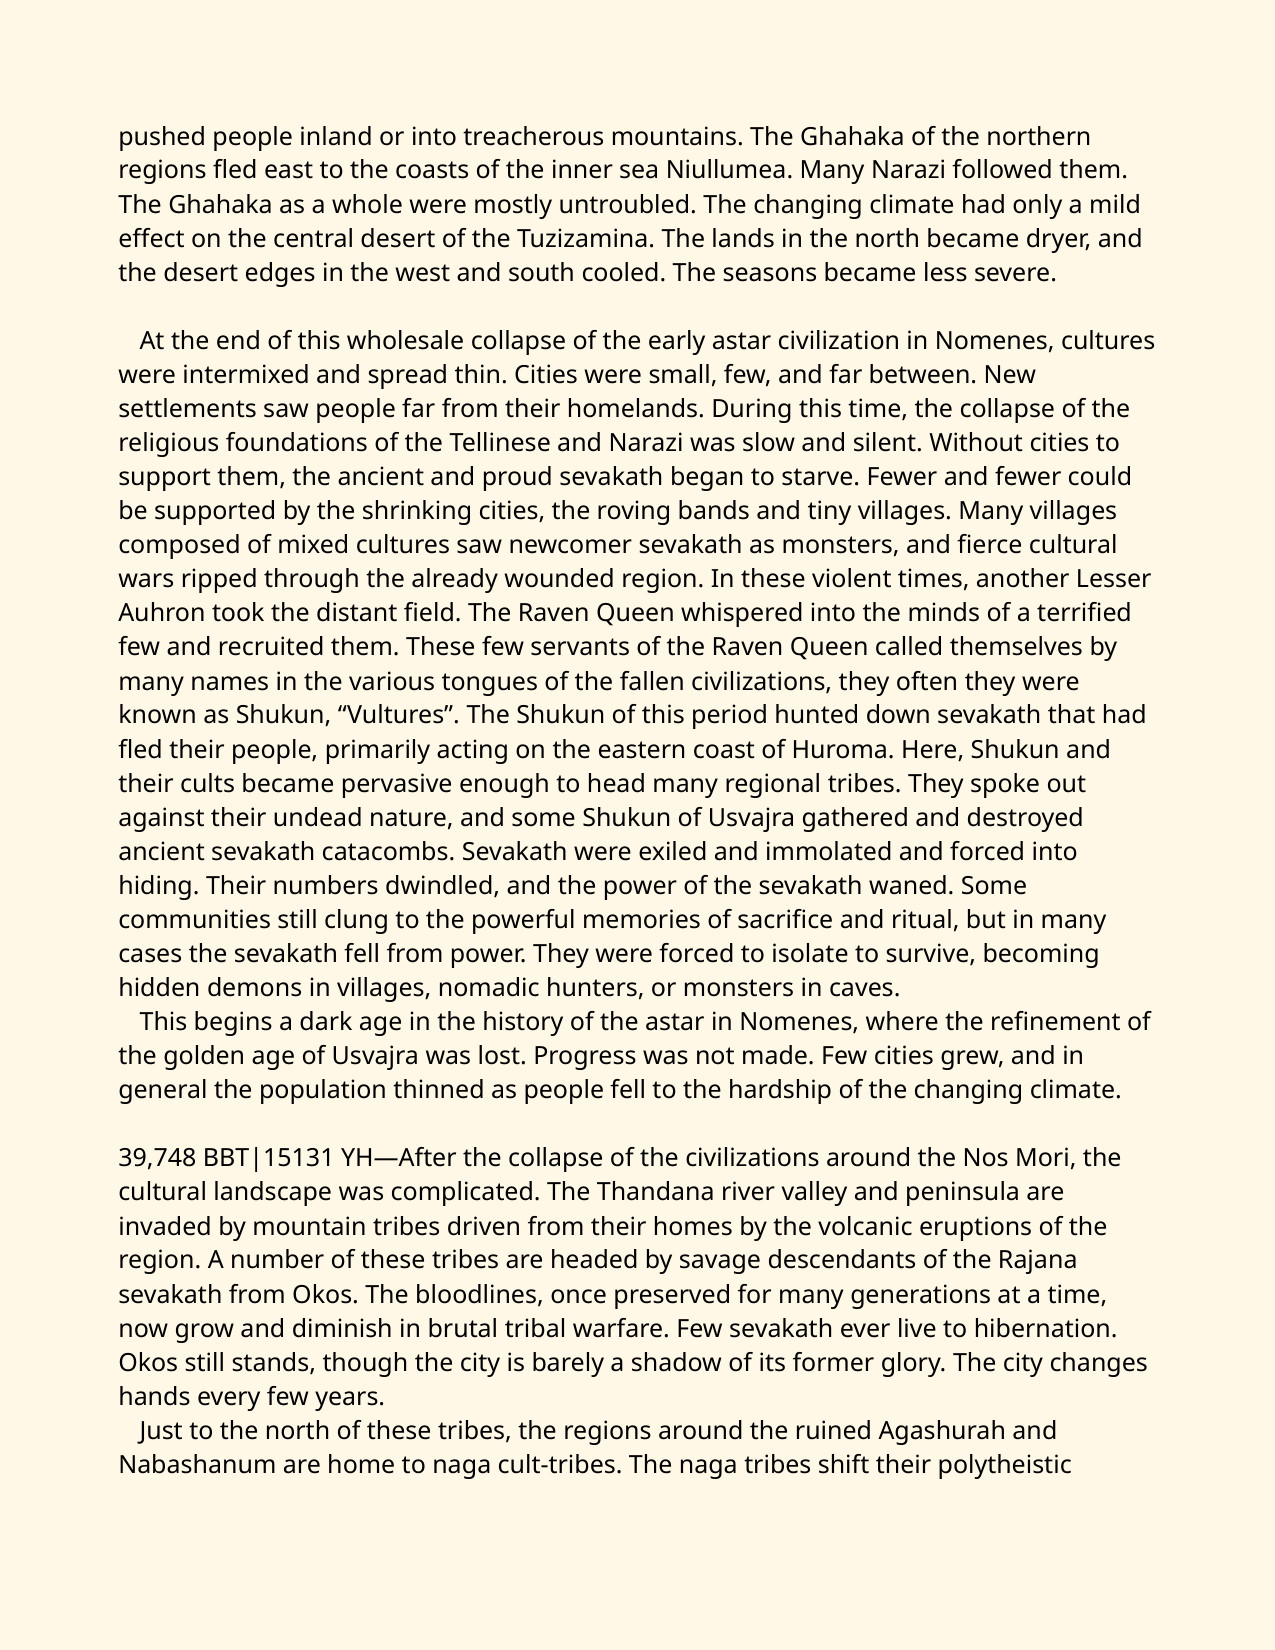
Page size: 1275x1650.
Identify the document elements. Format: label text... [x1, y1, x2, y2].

text At the end of this wholesale collapse of the early astar civilization in Nomenes, cultures were intermixed and spread thin. Cities were small, few, and far between. New settlements saw people far from their homelands. During this time, the collapse of the religious foundations of the Tellinese and Narazi was slow and silent. Without cities to support them, the ancient and proud sevakath began to starve. Fewer and fewer could be supported by the shrinking cities, the roving bands and tiny villages. Many villages composed of mixed cultures saw newcomer sevakath as monsters, and fierce cultural wars ripped through the already wounded region. In these violent times, another Lesser Auhron took the distant field. The Raven Queen whispered into the minds of a terrified few and recruited them. These few servants of the Raven Queen called themselves by many names in the various tongues of the fallen civilizations, they often they were known as Shukun, “Vultures”. The Shukun of this period hunted down sevakath that had fled their people, primarily acting on the eastern coast of Huroma. Here, Shukun and their cults became pervasive enough to head many regional tribes. They spoke out against their undead nature, and some Shukun of Usvajra gathered and destroyed ancient sevakath catacombs. Sevakath were exiled and immolated and forced into hiding. Their numbers dwindled, and the power of the sevakath waned. Some communities still clung to the powerful memories of sacrifice and ritual, but in many cases the sevakath fell from power. They were forced to isolate to survive, becoming hidden demons in villages, nomadic hunters, or monsters in caves. [118, 322, 1157, 1004]
text This begins a dark age in the history of the astar in Nomenes, where the refinement of the golden age of Usvajra was lost. Progress was not made. Few cities grew, and in general the population thinned as people fell to the hardship of the changing climate. [118, 1004, 1157, 1106]
text pushed people inland or into treacherous mountains. The Ghahaka of the northern regions fled east to the coasts of the inner sea Niullumea. Many Narazi followed them. The Ghahaka as a whole were mostly untroubled. The changing climate had only a mild effect on the central desert of the Tuzizamina. The lands in the north became dryer, and the desert edges in the west and south cooled. The seasons became less severe. [118, 118, 1157, 288]
text Just to the north of these tribes, the regions around the ruined Agashurah and Nabashanum are home to naga cult-tribes. The naga tribes shift their polytheistic [118, 1412, 1157, 1481]
text 39,748 BBT|15131 YH—After the collapse of the civilizations around the Nos Mori, the cultural landscape was complicated. The Thandana river valley and peninsula are invaded by mountain tribes driven from their homes by the volcanic eruptions of the region. A number of these tribes are headed by savage descendants of the Rajana sevakath from Okos. The bloodlines, once preserved for many generations at a time, now grow and diminish in brutal tribal warfare. Few sevakath ever live to hibernation. Okos still stands, though the city is barely a shadow of its former glory. The city changes hands every few years. [118, 1140, 1157, 1412]
